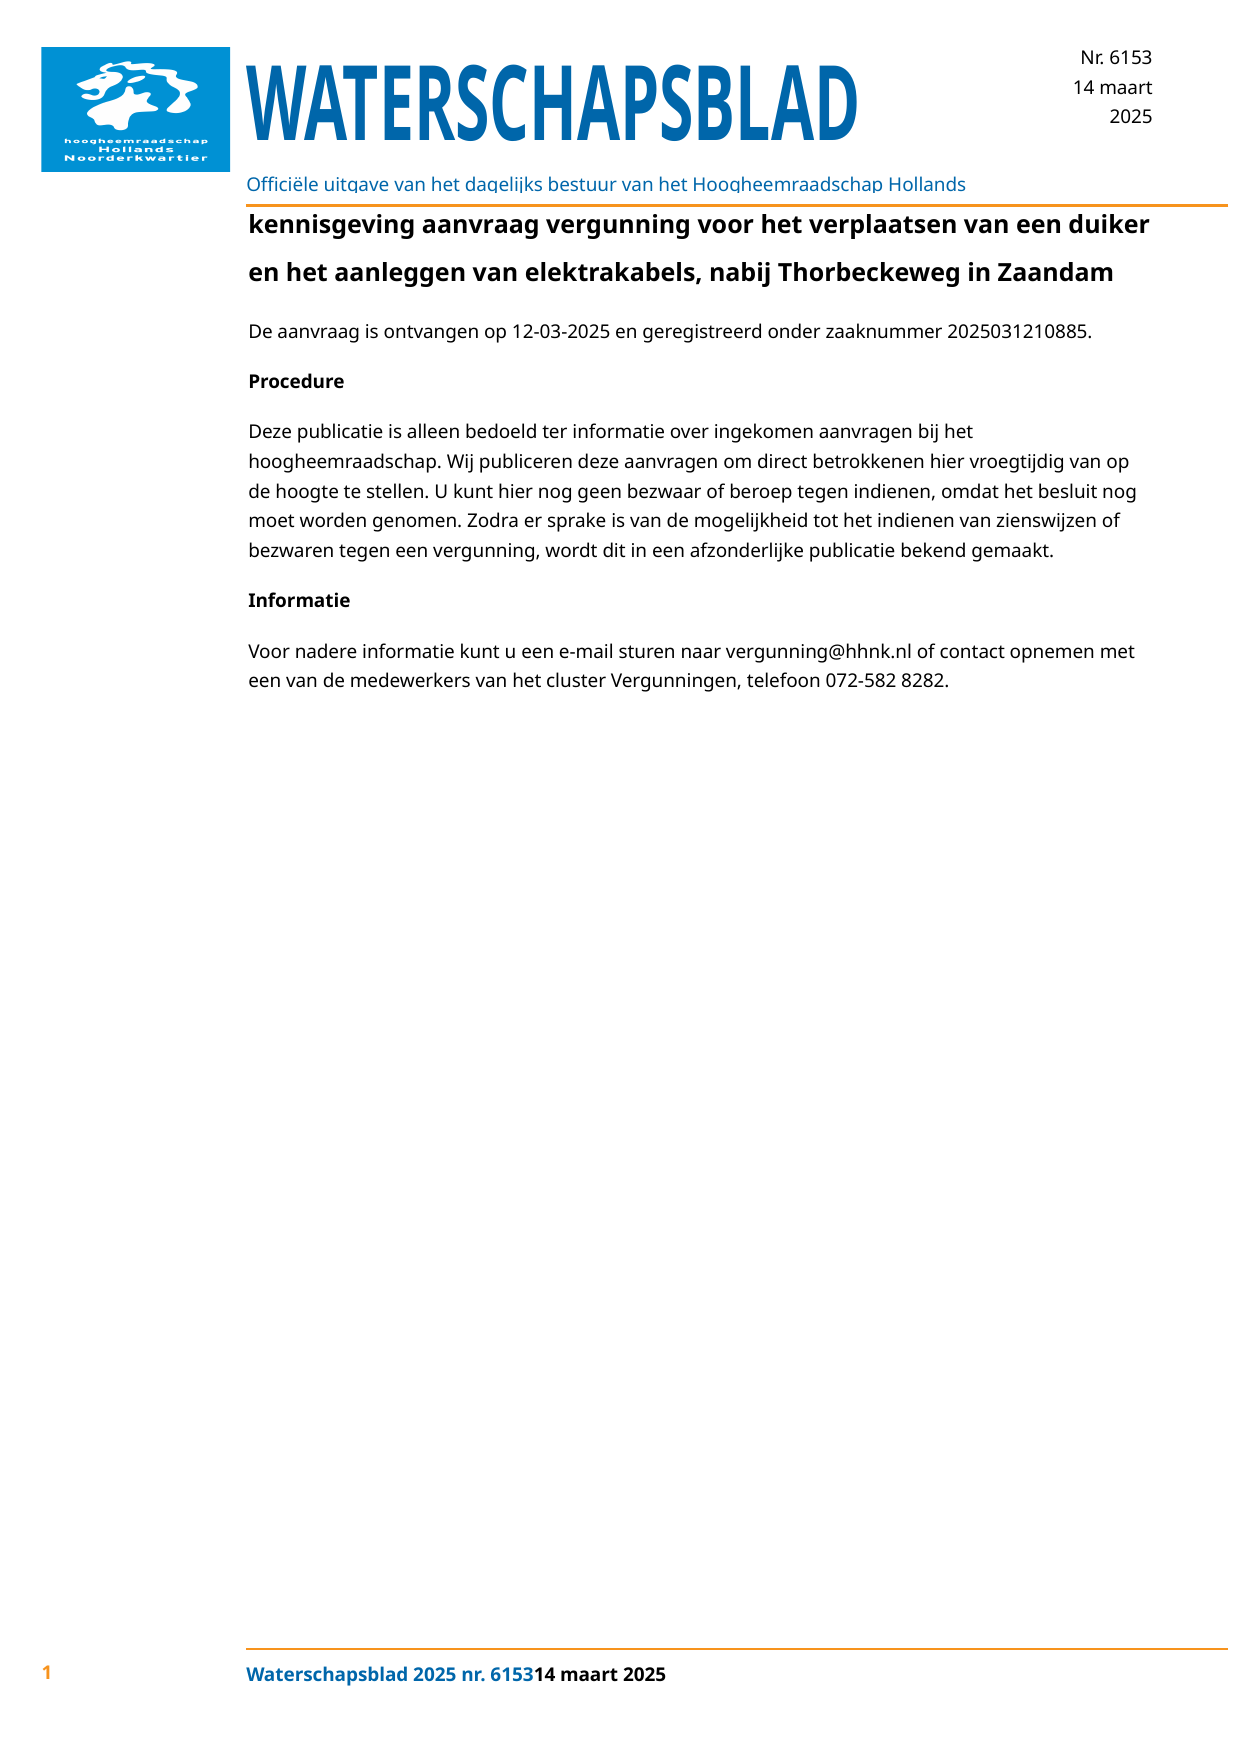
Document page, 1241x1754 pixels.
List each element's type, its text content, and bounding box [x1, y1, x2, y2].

picture [118, 62, 197, 112]
picture [78, 64, 122, 99]
picture [88, 87, 157, 130]
picture [129, 76, 144, 82]
text Procedure [248, 368, 1152, 394]
text De aanvraag is ontvangen op 12-03-2025 en geregistreerd onder zaaknummer 2025031210885. [248, 318, 1152, 344]
text kennisgeving aanvraag vergunning voor het verplaatsen van een duiker en het aanleggen van elektrakabels, nabij Thorbeckeweg in Zaandam [248, 207, 1152, 288]
text Voor nadere informatie kunt u een e-mail sturen naar vergunning@hhnk.nl of contact opnemen met een van de medewerkers van het cluster Vergunningen, telefoon 072-582 8282. [248, 638, 1152, 693]
text Deze publicatie is alleen bedoeld ter informatie over ingekomen aanvragen bij het hoogheemraadschap. Wij publiceren deze aanvragen om direct betrokkenen hier vroegtijdig van op de hoogte te stellen. U kunt hier nog geen bezwaar of beroep tegen indienen, omdat het besluit nog moet worden genomen. Zodra er sprake is van de mogelijkheid tot het indienen van zienswijzen of bezwaren tegen een vergunning, wordt dit in een afzonderlijke publicatie bekend gemaakt. [248, 419, 1152, 563]
text Informatie [248, 587, 1152, 613]
